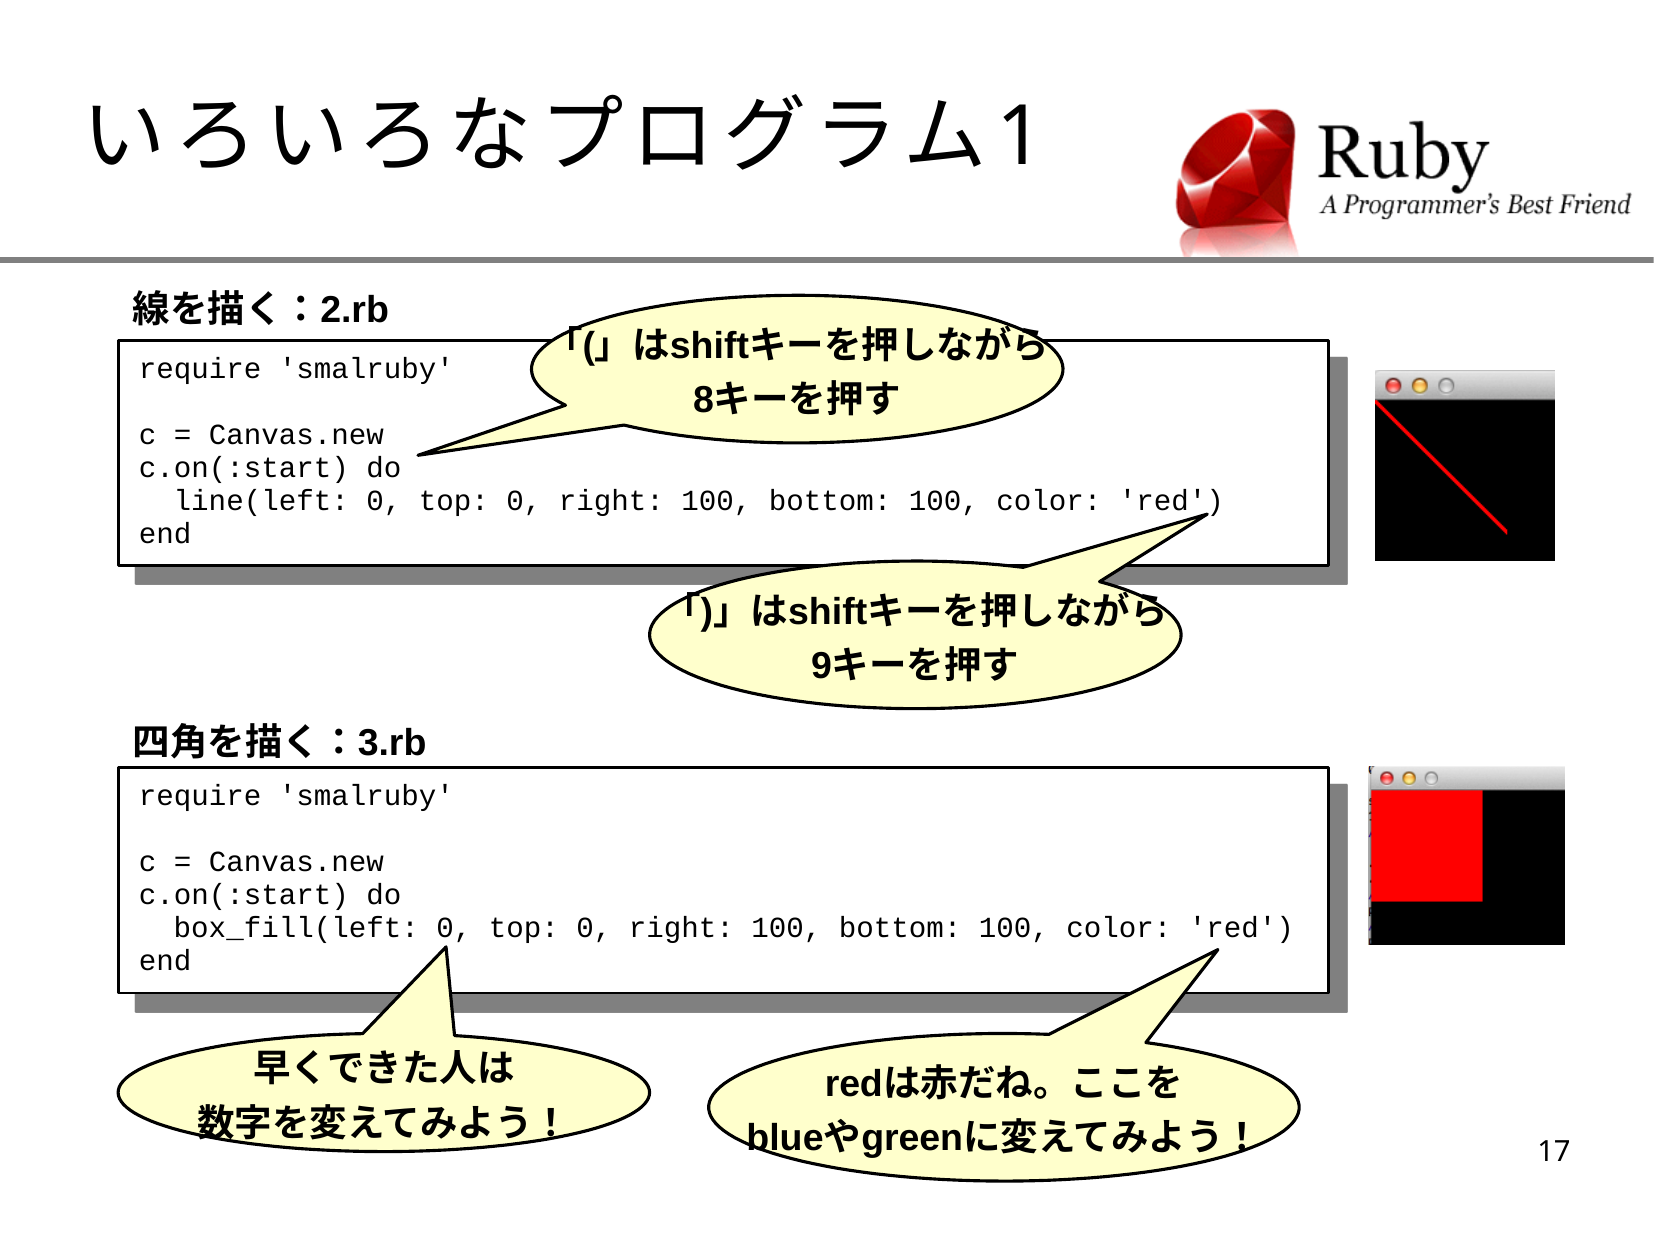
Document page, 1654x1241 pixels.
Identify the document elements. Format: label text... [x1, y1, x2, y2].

text_box redは赤だね。ここを blueやgreenに変えてみよう！ [708, 949, 1300, 1182]
title いろいろなプログラム1 [82, 49, 1152, 207]
text_box 「(」はshiftキーを押しながら 8キーを押す [417, 295, 1063, 456]
text_box 線を描く：2.rb [118, 271, 739, 330]
text_box 早くできた人は 数字を変えてみよう！ [118, 946, 650, 1152]
picture [1375, 370, 1555, 562]
text_box require 'smalruby' c = Canvas.new c.on(:start) do line(left: 0, top: 0, right: 100, bottom: 100, color: 'red') end [118, 340, 1329, 555]
text_box 「)」はshiftキーを押しながら 9キーを押す [649, 514, 1208, 709]
picture [1160, 82, 1654, 257]
text_box 四角を描く：3.rb [118, 705, 650, 764]
text_box require 'smalruby' c = Canvas.new c.on(:start) do box_fill(left: 0, top: 0, right: 100, bottom: 100, color: 'red') end [118, 767, 1329, 983]
picture [1368, 766, 1565, 945]
